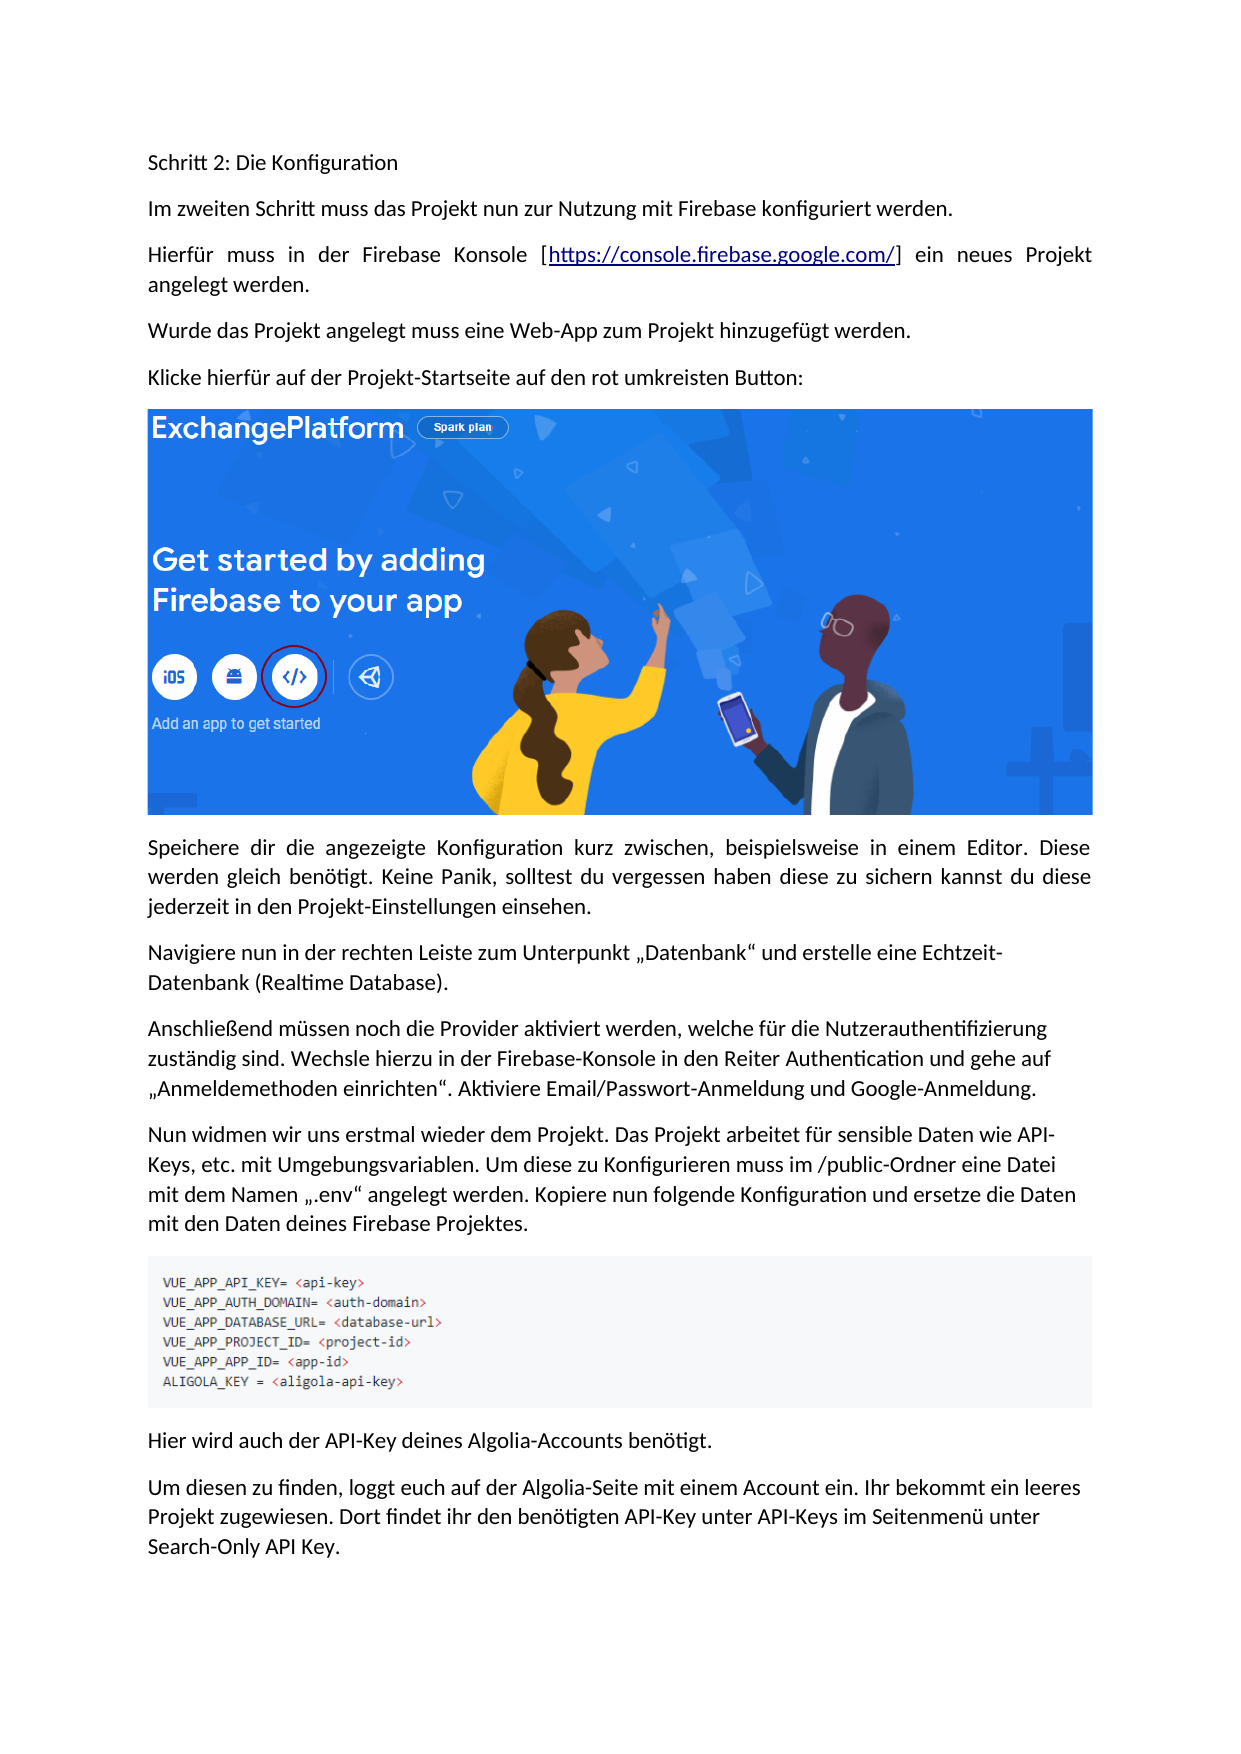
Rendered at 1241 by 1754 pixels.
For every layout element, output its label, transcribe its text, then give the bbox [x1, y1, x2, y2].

text Um diesen zu finden, loggt euch auf der Algolia-Seite mit einem Account ein. Ihr bekommt ein leeres Projekt zugewiesen. Dort findet ihr den benötigten API-Key unter API-Keys im Seitenmenü unter Search-Only API Key. [148, 1473, 1093, 1560]
text Hier wird auch der API-Key deines Algolia-Accounts benötigt. [148, 1426, 1093, 1454]
text Anschließend müssen noch die Provider aktiviert werden, welche für die Nutzerauthentifizierung zuständig sind. Wechsle hierzu in der Firebase-Konsole in den Reiter Authentication und gehe auf „Anmeldemethoden einrichten“. Aktiviere Email/Passwort-Anmeldung und Google-Anmeldung. [148, 1014, 1093, 1102]
text Hierfür muss in der Firebase Konsole [https://console.firebase.google.com/] ein neues Projekt angelegt werden. [148, 240, 1093, 298]
text Schritt 2: Die Konfiguration [148, 148, 1093, 176]
text Klicke hierfür auf der Projekt-Startseite auf den rot umkreisten Button: [148, 363, 1093, 391]
text Speichere dir die angezeigte Konfiguration kurz zwischen, beispielsweise in einem Editor. Diese werden gleich benötigt. Keine Panik, solltest du vergessen haben diese zu sichern kannst du diese jederzeit in den Projekt-Einstellungen einsehen. [148, 833, 1093, 920]
text Nun widmen wir uns erstmal wieder dem Projekt. Das Projekt arbeitet für sensible Daten wie API-Keys, etc. mit Umgebungsvariablen. Um diese zu Konfigurieren muss im /public-Ordner eine Datei mit dem Namen „.env“ angelegt werden. Kopiere nun folgende Konfiguration und ersetze die Daten mit den Daten deines Firebase Projektes. [148, 1120, 1093, 1237]
text Im zweiten Schritt muss das Projekt nun zur Nutzung mit Firebase konfiguriert werden. [148, 194, 1093, 222]
text Navigiere nun in der rechten Leiste zum Unterpunkt „Datenbank“ und erstelle eine Echtzeit-Datenbank (Realtime Database). [148, 938, 1093, 996]
text Wurde das Projekt angelegt muss eine Web-App zum Projekt hinzugefügt werden. [148, 316, 1093, 344]
